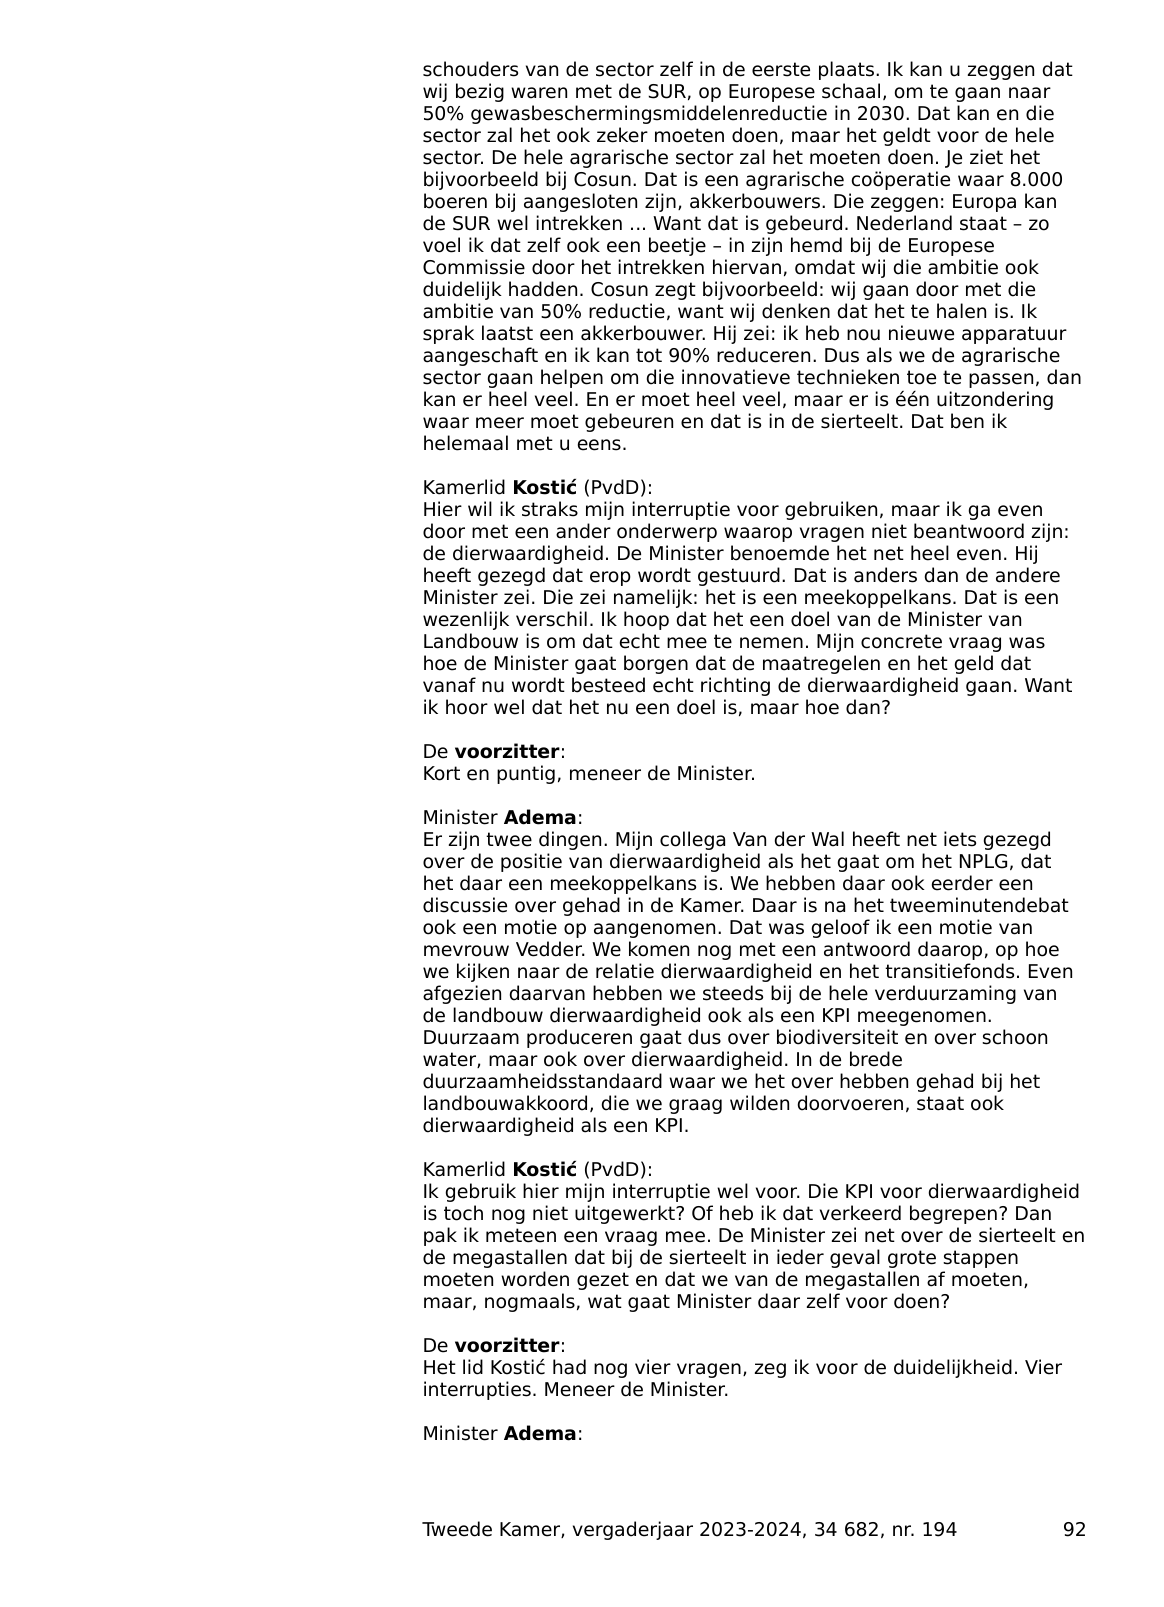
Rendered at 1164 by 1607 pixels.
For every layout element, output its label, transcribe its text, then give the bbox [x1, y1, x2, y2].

text De voorzitter: [422, 1335, 1087, 1357]
text Kort en puntig, meneer de Minister. [422, 763, 1087, 785]
text Minister Adema: [422, 1423, 1087, 1445]
text Ik gebruik hier mijn interruptie wel voor. Die KPI voor dierwaardigheid is toch nog niet uitgewerkt? Of heb ik dat verkeerd begrepen? Dan pak ik meteen een vraag mee. De Minister zei net over de sierteelt en de megastallen dat bij de sierteelt in ieder geval grote stappen moeten worden gezet en dat we van de megastallen af moeten, maar, nogmaals, wat gaat Minister daar zelf voor doen? [422, 1181, 1087, 1313]
text Er zijn twee dingen. Mijn collega Van der Wal heeft net iets gezegd over de positie van dierwaardigheid als het gaat om het NPLG, dat het daar een meekoppelkans is. We hebben daar ook eerder een discussie over gehad in de Kamer. Daar is na het tweeminutendebat ook een motie op aangenomen. Dat was geloof ik een motie van mevrouw Vedder. We komen nog met een antwoord daarop, op hoe we kijken naar de relatie dierwaardigheid en het transitiefonds. Even afgezien daarvan hebben we steeds bij de hele verduurzaming van de landbouw dierwaardigheid ook als een KPI meegenomen. Duurzaam produceren gaat dus over biodiversiteit en over schoon water, maar ook over dierwaardigheid. In de brede duurzaamheidsstandaard waar we het over hebben gehad bij het landbouwakkoord, die we graag wilden doorvoeren, staat ook dierwaardigheid als een KPI. [422, 829, 1087, 1137]
text schouders van de sector zelf in de eerste plaats. Ik kan u zeggen dat wij bezig waren met de SUR, op Europese schaal, om te gaan naar 50% gewasbeschermingsmiddelenreductie in 2030. Dat kan en die sector zal het ook zeker moeten doen, maar het geldt voor de hele sector. De hele agrarische sector zal het moeten doen. Je ziet het bijvoorbeeld bij Cosun. Dat is een agrarische coöperatie waar 8.000 boeren bij aangesloten zijn, akkerbouwers. Die zeggen: Europa kan de SUR wel intrekken ... Want dat is gebeurd. Nederland staat – zo voel ik dat zelf ook een beetje – in zijn hemd bij de Europese Commissie door het intrekken hiervan, omdat wij die ambitie ook duidelijk hadden. Cosun zegt bijvoorbeeld: wij gaan door met die ambitie van 50% reductie, want wij denken dat het te halen is. Ik sprak laatst een akkerbouwer. Hij zei: ik heb nou nieuwe apparatuur aangeschaft en ik kan tot 90% reduceren. Dus als we de agrarische sector gaan helpen om die innovatieve technieken toe te passen, dan kan er heel veel. En er moet heel veel, maar er is één uitzondering waar meer moet gebeuren en dat is in de sierteelt. Dat ben ik helemaal met u eens. [422, 59, 1087, 455]
text Hier wil ik straks mijn interruptie voor gebruiken, maar ik ga even door met een ander onderwerp waarop vragen niet beantwoord zijn: de dierwaardigheid. De Minister benoemde het net heel even. Hij heeft gezegd dat erop wordt gestuurd. Dat is anders dan de andere Minister zei. Die zei namelijk: het is een meekoppelkans. Dat is een wezenlijk verschil. Ik hoop dat het een doel van de Minister van Landbouw is om dat echt mee te nemen. Mijn concrete vraag was hoe de Minister gaat borgen dat de maatregelen en het geld dat vanaf nu wordt besteed echt richting de dierwaardigheid gaan. Want ik hoor wel dat het nu een doel is, maar hoe dan? [422, 499, 1087, 719]
text Kamerlid Kostić (PvdD): [422, 1159, 1087, 1181]
text De voorzitter: [422, 741, 1087, 763]
text Kamerlid Kostić (PvdD): [422, 477, 1087, 499]
text Minister Adema: [422, 807, 1087, 829]
text Het lid Kostić had nog vier vragen, zeg ik voor de duidelijkheid. Vier interrupties. Meneer de Minister. [422, 1357, 1087, 1401]
